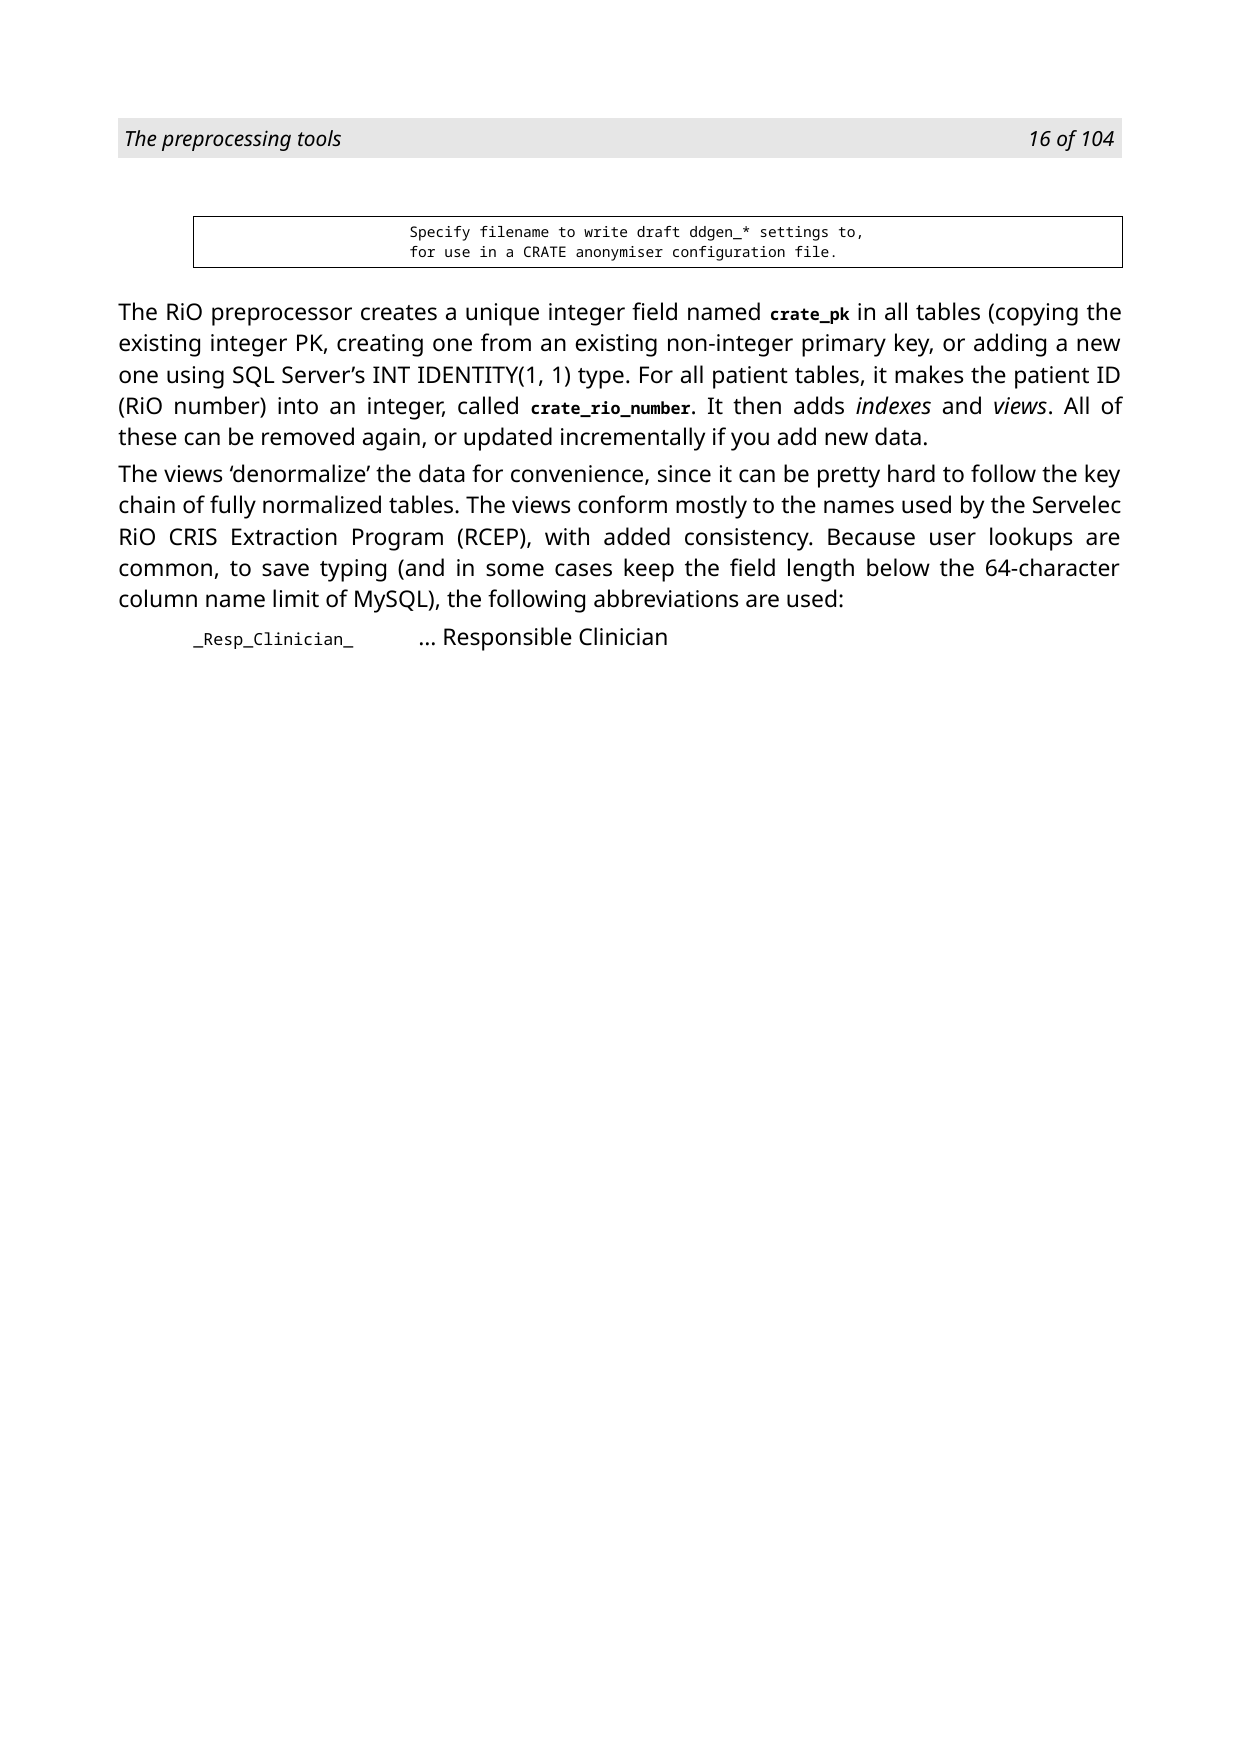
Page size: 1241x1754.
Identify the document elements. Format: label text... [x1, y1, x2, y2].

text The views ‘denormalize’ the data for convenience, since it can be pretty hard to follow the key chain of fully normalized tables. The views conform mostly to the names used by the Servelec RiO CRIS Extraction Program (RCEP), with added consistency. Because user lookups are common, to save typing (and in some cases keep the field length below the 64-character column name limit of MySQL), the following abbreviations are used: [118, 458, 1122, 614]
table_header Specify filename to write draft ddgen_* settings to, for use in a CRATE anonymiser configuration file. [194, 217, 1122, 267]
text _Resp_Clinician_ … Responsible Clinician [118, 620, 1122, 652]
text The RiO preprocessor creates a unique integer field named crate_pk in all tables (copying the existing integer PK, creating one from an existing non-integer primary key, or adding a new one using SQL Server’s INT IDENTITY(1, 1) type. For all patient tables, it makes the patient ID (RiO number) into an integer, called crate_rio_number. It then adds indexes and views. All of these can be removed again, or updated incrementally if you add new data. [118, 296, 1122, 452]
